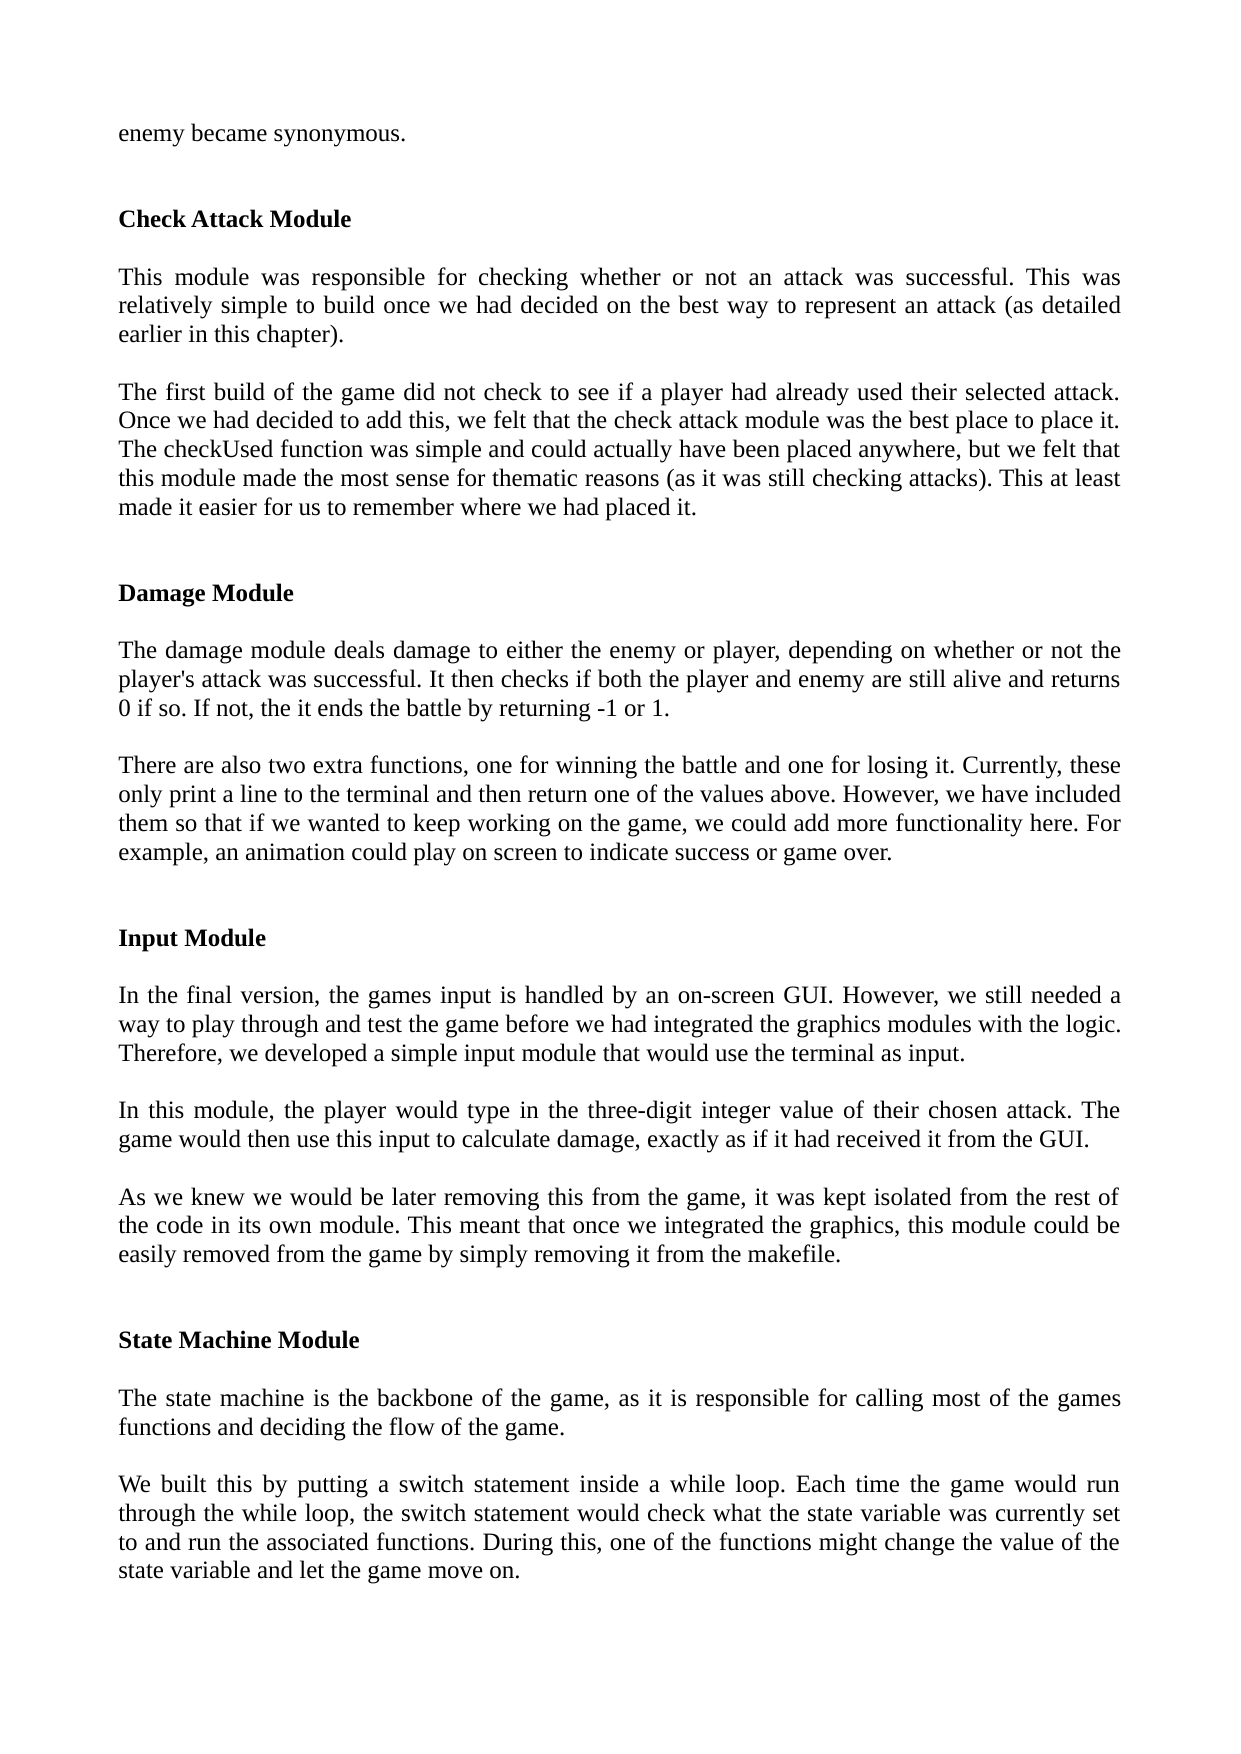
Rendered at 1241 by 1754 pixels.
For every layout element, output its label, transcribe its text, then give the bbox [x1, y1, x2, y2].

text State Machine Module [118, 1326, 1122, 1354]
text The first build of the game did not check to see if a player had already used their selected attack. Once we had decided to add this, we felt that the check attack module was the best place to place it. The checkUsed function was simple and could actually have been placed anywhere, but we felt that this module made the most sense for thematic reasons (as it was still checking attacks). This at least made it easier for us to remember where we had placed it. [118, 377, 1122, 521]
text We built this by putting a switch statement inside a while loop. Each time the game would run through the while loop, the switch statement would check what the state variable was currently set to and run the associated functions. During this, one of the functions might change the value of the state variable and let the game move on. [118, 1469, 1122, 1584]
text This module was responsible for checking whether or not an attack was successful. This was relatively simple to build once we had decided on the best way to represent an attack (as detailed earlier in this chapter). [118, 262, 1122, 348]
text As we knew we would be later removing this from the game, it was kept isolated from the rest of the code in its own module. This meant that once we integrated the graphics, this module could be easily removed from the game by simply removing it from the makefile. [118, 1182, 1122, 1268]
text In the final version, the games input is handled by an on-screen GUI. However, we still needed a way to play through and test the game before we had integrated the graphics modules with the logic. Therefore, we developed a simple input module that would use the terminal as input. [118, 981, 1122, 1067]
text Check Attack Module [118, 204, 1122, 233]
text enemy became synonymous. [118, 118, 1122, 147]
text The damage module deals damage to either the enemy or player, depending on whether or not the player's attack was successful. It then checks if both the player and enemy are still alive and returns 0 if so. If not, the it ends the battle by returning -1 or 1. [118, 636, 1122, 722]
text The state machine is the backbone of the game, as it is responsible for calling most of the games functions and deciding the flow of the game. [118, 1383, 1122, 1441]
text In this module, the player would type in the three-digit integer value of their chosen attack. The game would then use this input to calculate damage, exactly as if it had received it from the GUI. [118, 1096, 1122, 1153]
text Input Module [118, 923, 1122, 952]
text There are also two extra functions, one for winning the battle and one for losing it. Currently, these only print a line to the terminal and then return one of the values above. However, we have included them so that if we wanted to keep working on the game, we could add more functionality here. For example, an animation could play on screen to indicate success or game over. [118, 751, 1122, 866]
text Damage Module [118, 578, 1122, 607]
